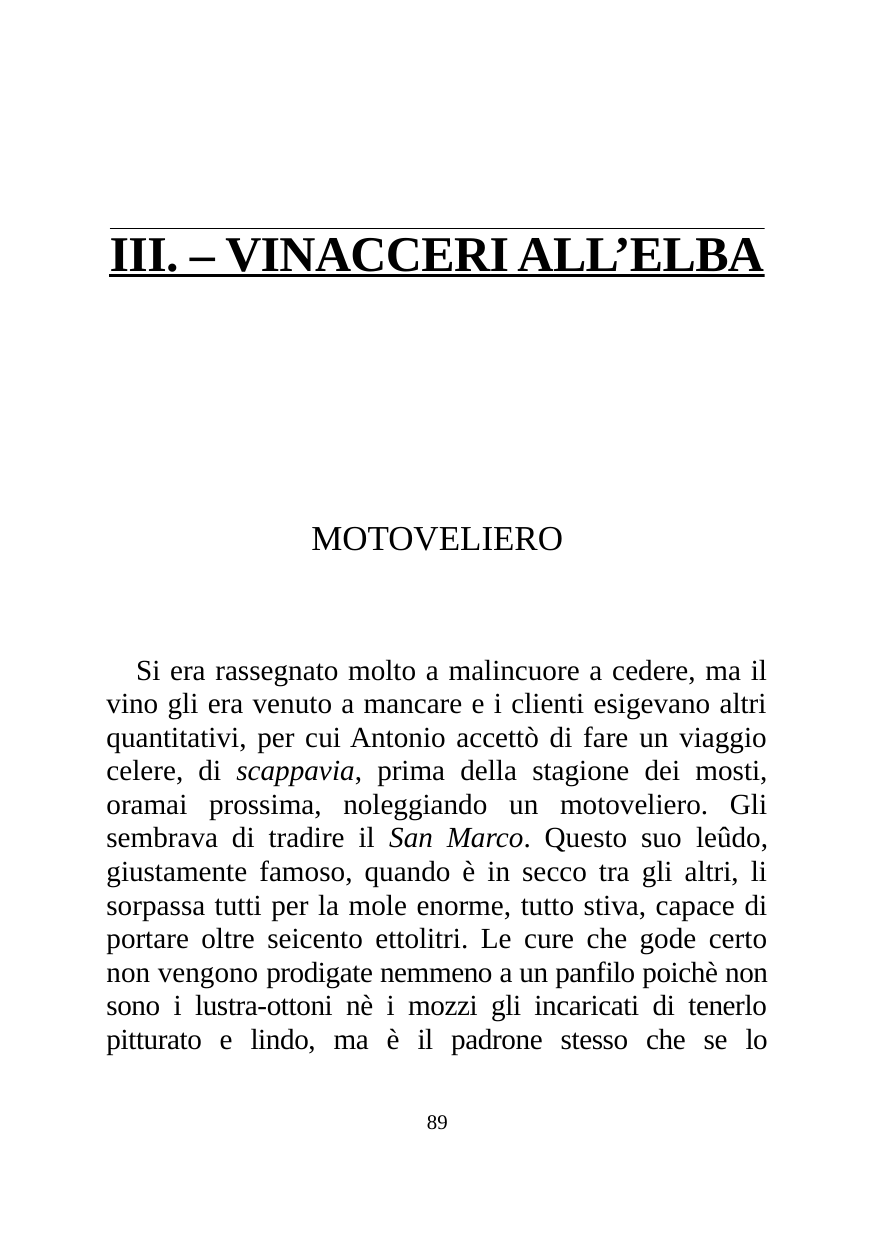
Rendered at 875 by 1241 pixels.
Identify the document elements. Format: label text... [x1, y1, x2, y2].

subtitle III. – VINACCERI ALL’ELBA [106, 224, 768, 282]
subtitle Motoveliero [106, 518, 768, 558]
text Si era rassegnato molto a malincuore a cedere, ma il vino gli era venuto a mancare e i clienti esigevano altri quantitativi, per cui Antonio accettò di fare un viaggio celere, di scappavia, prima della stagione dei mosti, oramai prossima, noleggiando un motoveliero. Gli sembrava di tradire il San Marco. Questo suo leûdo, giustamente famoso, quando è in secco tra gli altri, li sorpassa tutti per la mole enorme, tutto stiva, capace di portare oltre seicento ettolitri. Le cure che gode certo non vengono prodigate nemmeno a un panfilo poichè non sono i lustra-ottoni nè i mozzi gli incaricati di tenerlo pitturato e lindo, ma è il padrone stesso che se lo [106, 653, 768, 1055]
